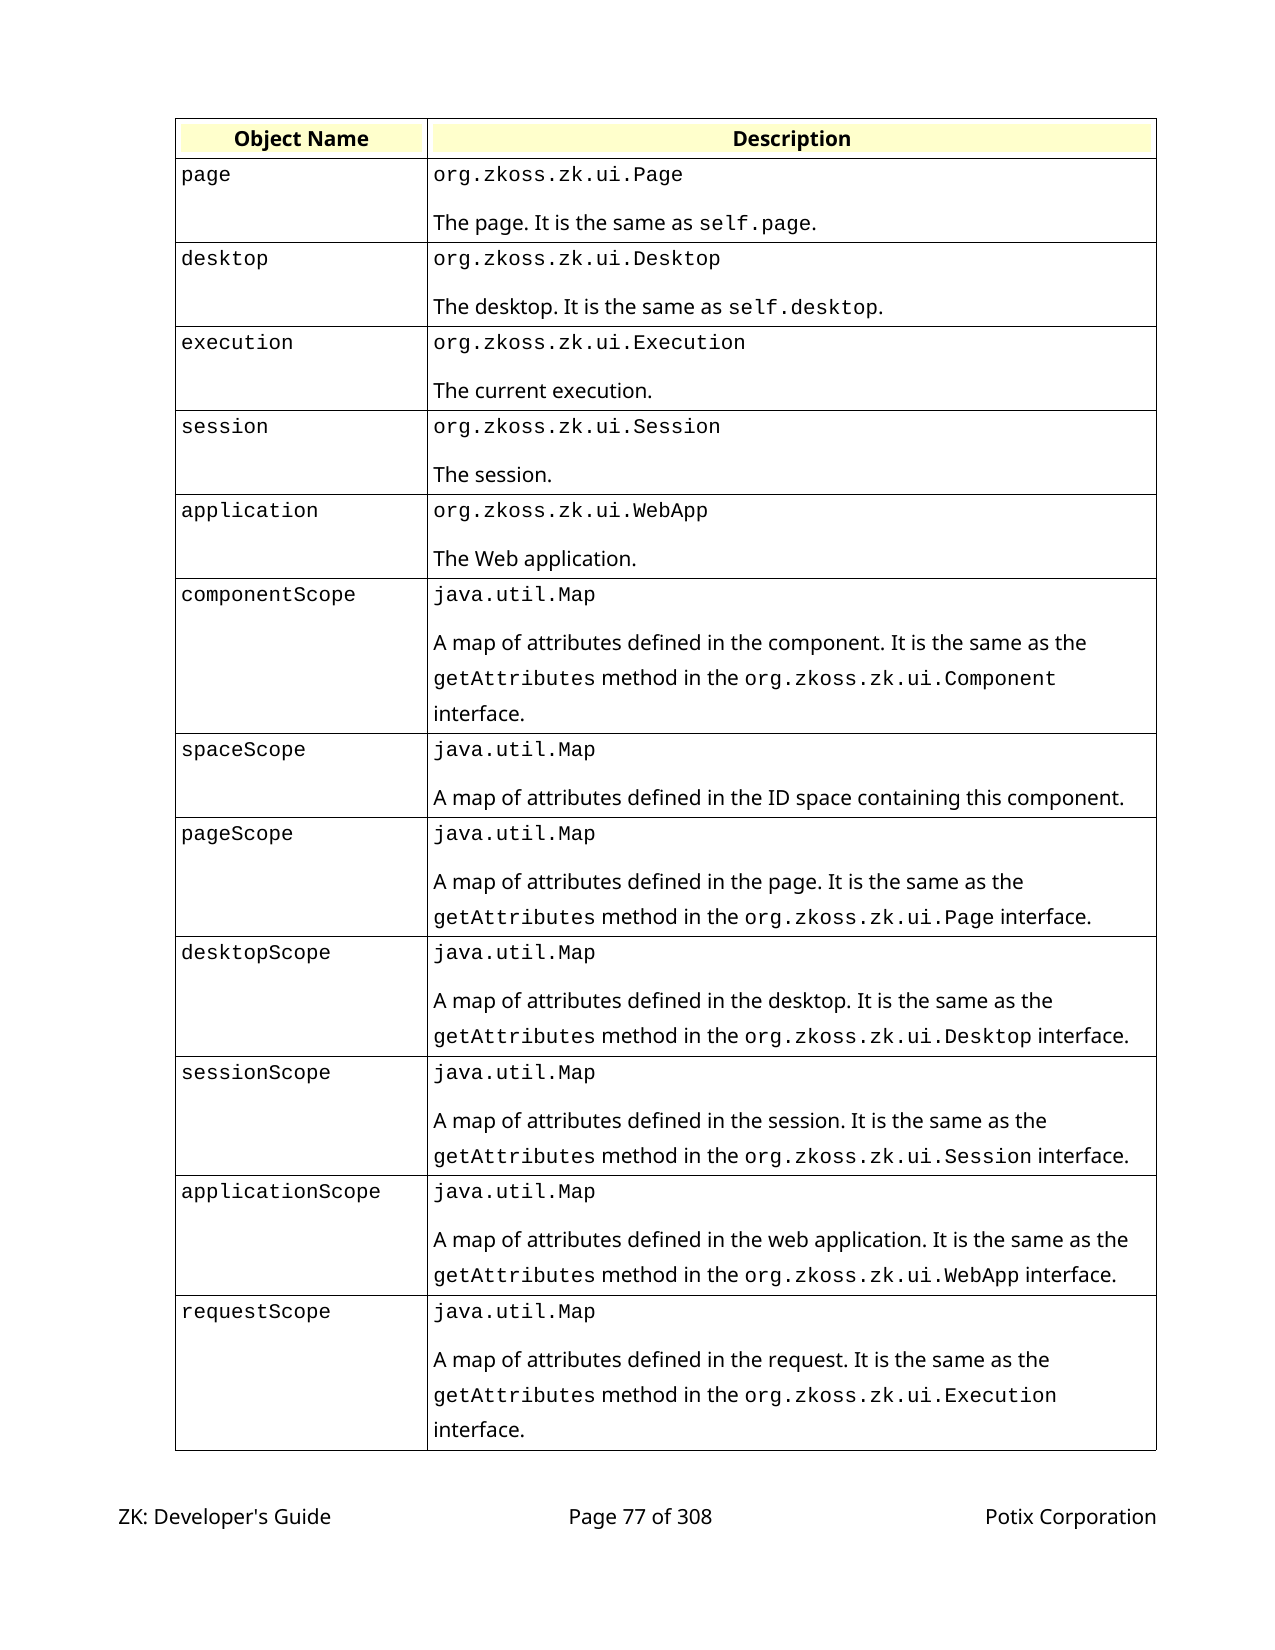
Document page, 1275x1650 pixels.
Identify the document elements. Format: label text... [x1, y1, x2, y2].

table_cell org.zkoss.zk.ui.Desktop The desktop. It is the same as self.desktop. [428, 243, 1156, 326]
table_cell org.zkoss.zk.ui.WebApp The Web application. [428, 495, 1156, 578]
table_cell pageScope [176, 818, 427, 936]
table_cell requestScope [176, 1296, 427, 1449]
table_cell java.util.Map A map of attributes defined in the web application. It is the same as the getAttributes method in the org.zkoss.zk.ui.WebApp interface. [428, 1176, 1156, 1295]
table_cell org.zkoss.zk.ui.Page The page. It is the same as self.page. [428, 159, 1156, 242]
table_cell page [176, 159, 427, 242]
table_cell java.util.Map A map of attributes defined in the request. It is the same as the getAttributes method in the org.zkoss.zk.ui.Execution interface. [428, 1296, 1156, 1449]
table_cell java.util.Map A map of attributes defined in the desktop. It is the same as the getAttributes method in the org.zkoss.zk.ui.Desktop interface. [428, 937, 1156, 1056]
table_cell desktop [176, 243, 427, 326]
table_cell componentScope [176, 579, 427, 733]
table_header Object Name [176, 119, 427, 158]
table_cell execution [176, 327, 427, 410]
table_cell org.zkoss.zk.ui.Execution The current execution. [428, 327, 1156, 410]
table_header Description [428, 119, 1156, 158]
table_cell java.util.Map A map of attributes defined in the ID space containing this component. [428, 734, 1156, 817]
table_cell application [176, 495, 427, 578]
table_cell org.zkoss.zk.ui.Session The session. [428, 411, 1156, 494]
table_cell applicationScope [176, 1176, 427, 1295]
table_cell session [176, 411, 427, 494]
table_cell java.util.Map A map of attributes defined in the component. It is the same as the getAttributes method in the org.zkoss.zk.ui.Component interface. [428, 579, 1156, 733]
table_cell java.util.Map A map of attributes defined in the page. It is the same as the getAttributes method in the org.zkoss.zk.ui.Page interface. [428, 818, 1156, 936]
table_cell sessionScope [176, 1057, 427, 1175]
table_cell desktopScope [176, 937, 427, 1056]
table_cell java.util.Map A map of attributes defined in the session. It is the same as the getAttributes method in the org.zkoss.zk.ui.Session interface. [428, 1057, 1156, 1175]
table_cell spaceScope [176, 734, 427, 817]
